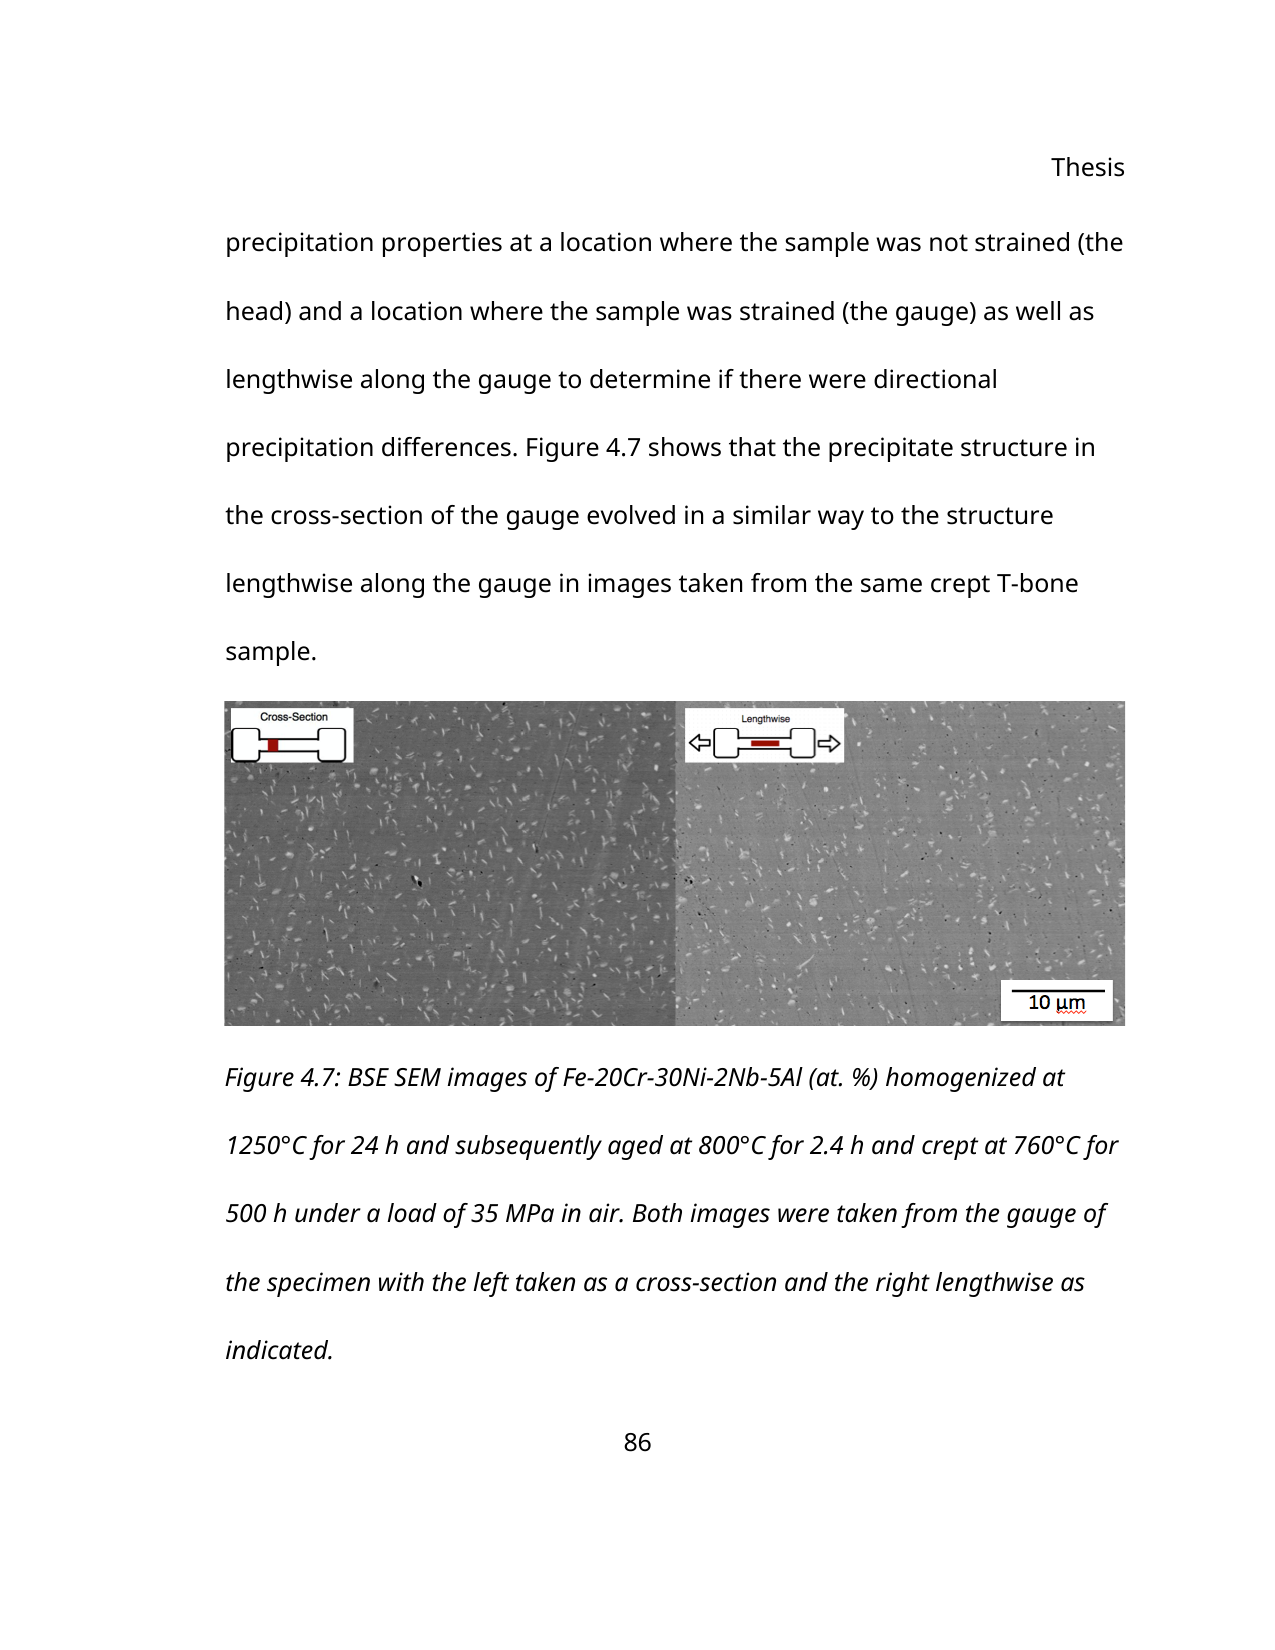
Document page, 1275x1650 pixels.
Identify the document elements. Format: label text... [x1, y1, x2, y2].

text precipitation properties at a location where the sample was not strained (the head) and a location where the sample was strained (the gauge) as well as lengthwise along the gauge to determine if there were directional precipitation differences. Figure 4.7 shows that the precipitate structure in the cross-section of the gauge evolved in a similar way to the structure lengthwise along the gauge in images taken from the same crept T-bone sample. [224, 225, 1125, 668]
text Figure 4.7: BSE SEM images of Fe-20Cr-30Ni-2Nb-5Al (at. %) homogenized at 1250°C for 24 h and subsequently aged at 800°C for 2.4 h and crept at 760°C for 500 h under a load of 35 MPa in air. Both images were taken from the gauge of the specimen with the left taken as a cross-section and the right lengthwise as indicated. [224, 1060, 1125, 1366]
picture [224, 701, 1125, 1026]
